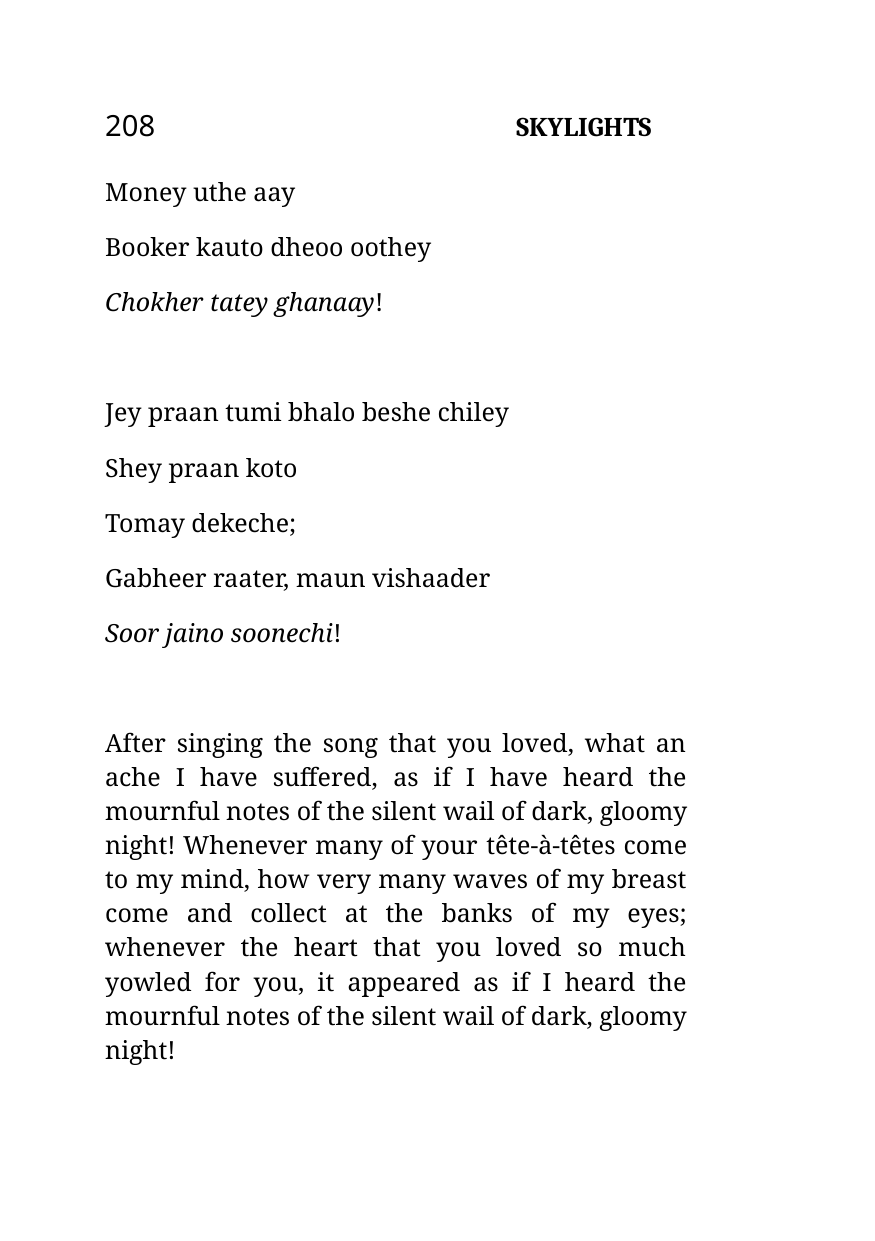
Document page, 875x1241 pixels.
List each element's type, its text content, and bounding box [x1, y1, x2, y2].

text Gabheer raater, maun vishaader [105, 560, 687, 594]
text Soor jaino soonechi! [105, 616, 687, 649]
text Chokher tatey ghanaay! [105, 285, 687, 319]
text Money uthe aay [105, 175, 687, 209]
text Jey praan tumi bhalo beshe chiley [105, 395, 687, 429]
text Tomay dekeche; [105, 505, 687, 539]
text Shey praan koto [105, 450, 687, 484]
text After singing the song that you loved, what an ache I have suffered, as if I have heard the mournful notes of the silent wail of dark, gloomy night! Whenever many of your tête-à-têtes come to my mind, how very many waves of my breast come and collect at the banks of my eyes; whenever the heart that you loved so much yowled for you, it appeared as if I heard the mournful notes of the silent wail of dark, gloomy night! [105, 726, 687, 1066]
text Booker kauto dheoo oothey [105, 230, 687, 264]
